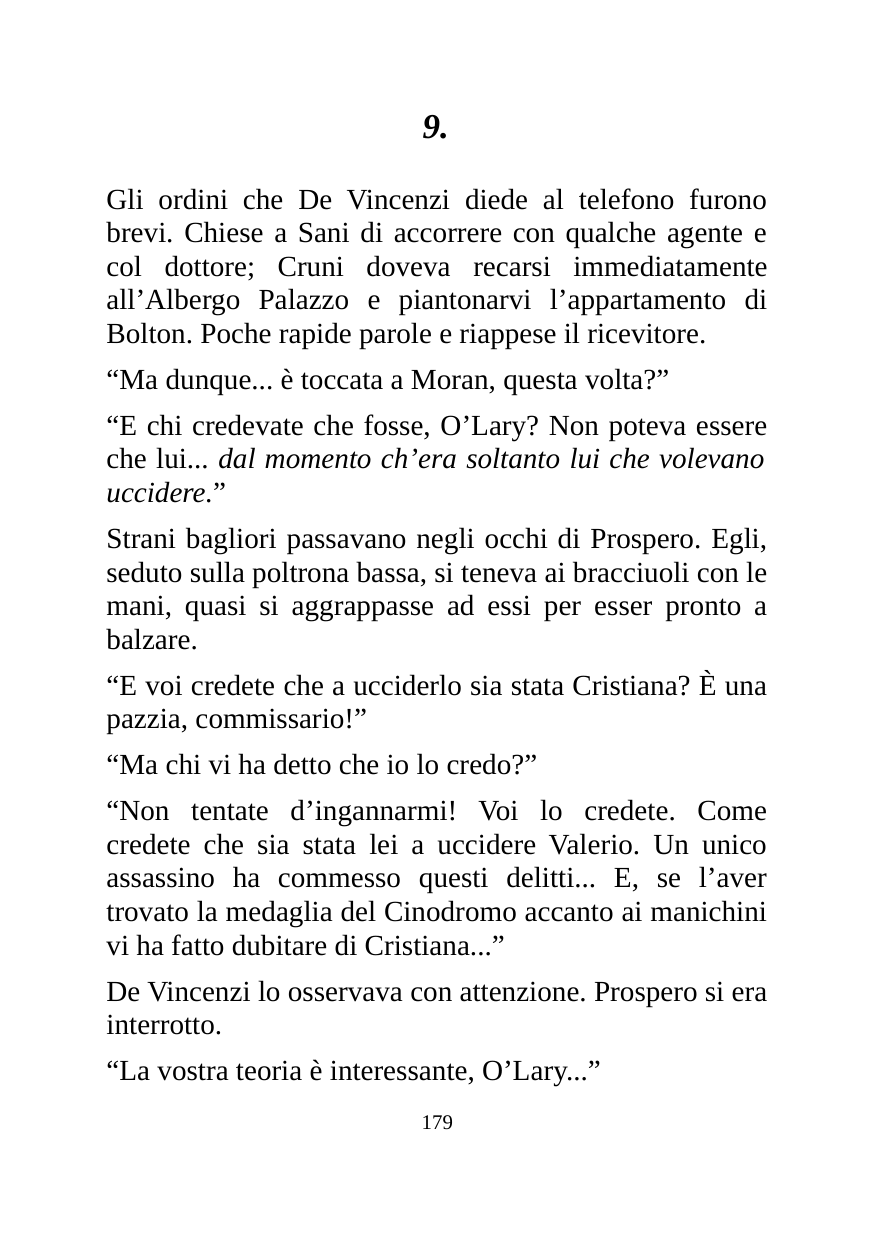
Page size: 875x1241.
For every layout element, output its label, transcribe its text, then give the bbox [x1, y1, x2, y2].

text “E voi credete che a ucciderlo sia stata Cristiana? È una pazzia, commissario!” [106, 668, 768, 735]
text “Ma chi vi ha detto che io lo credo?” [106, 747, 768, 781]
text Strani bagliori passavano negli occhi di Prospero. Egli, seduto sulla poltrona bassa, si teneva ai bracciuoli con le mani, quasi si aggrappasse ad essi per esser pronto a balzare. [106, 521, 768, 655]
text “E chi credevate che fosse, O’Lary? Non poteva essere che lui... dal momento ch’era soltanto lui che volevano uccidere.” [106, 408, 768, 509]
text “La vostra teoria è interessante, O’Lary...” [106, 1053, 768, 1087]
text “Non tentate d’ingannarmi! Voi lo credete. Come credete che sia stata lei a uccidere Valerio. Un unico assassino ha commesso questi delitti... E, se l’aver trovato la medaglia del Cinodromo accanto ai manichini vi ha fatto dubitare di Cristiana...” [106, 793, 768, 961]
text “Ma dunque... è toccata a Moran, questa volta?” [106, 362, 768, 396]
subtitle 9. [106, 106, 768, 146]
text De Vincenzi lo osservava con attenzione. Prospero si era interrotto. [106, 974, 768, 1041]
text Gli ordini che De Vincenzi diede al telefono furono brevi. Chiese a Sani di accorrere con qualche agente e col dottore; Cruni doveva recarsi immediatamente all’Albergo Palazzo e piantonarvi l’appartamento di Bolton. Poche rapide parole e riappese il ricevitore. [106, 182, 768, 349]
